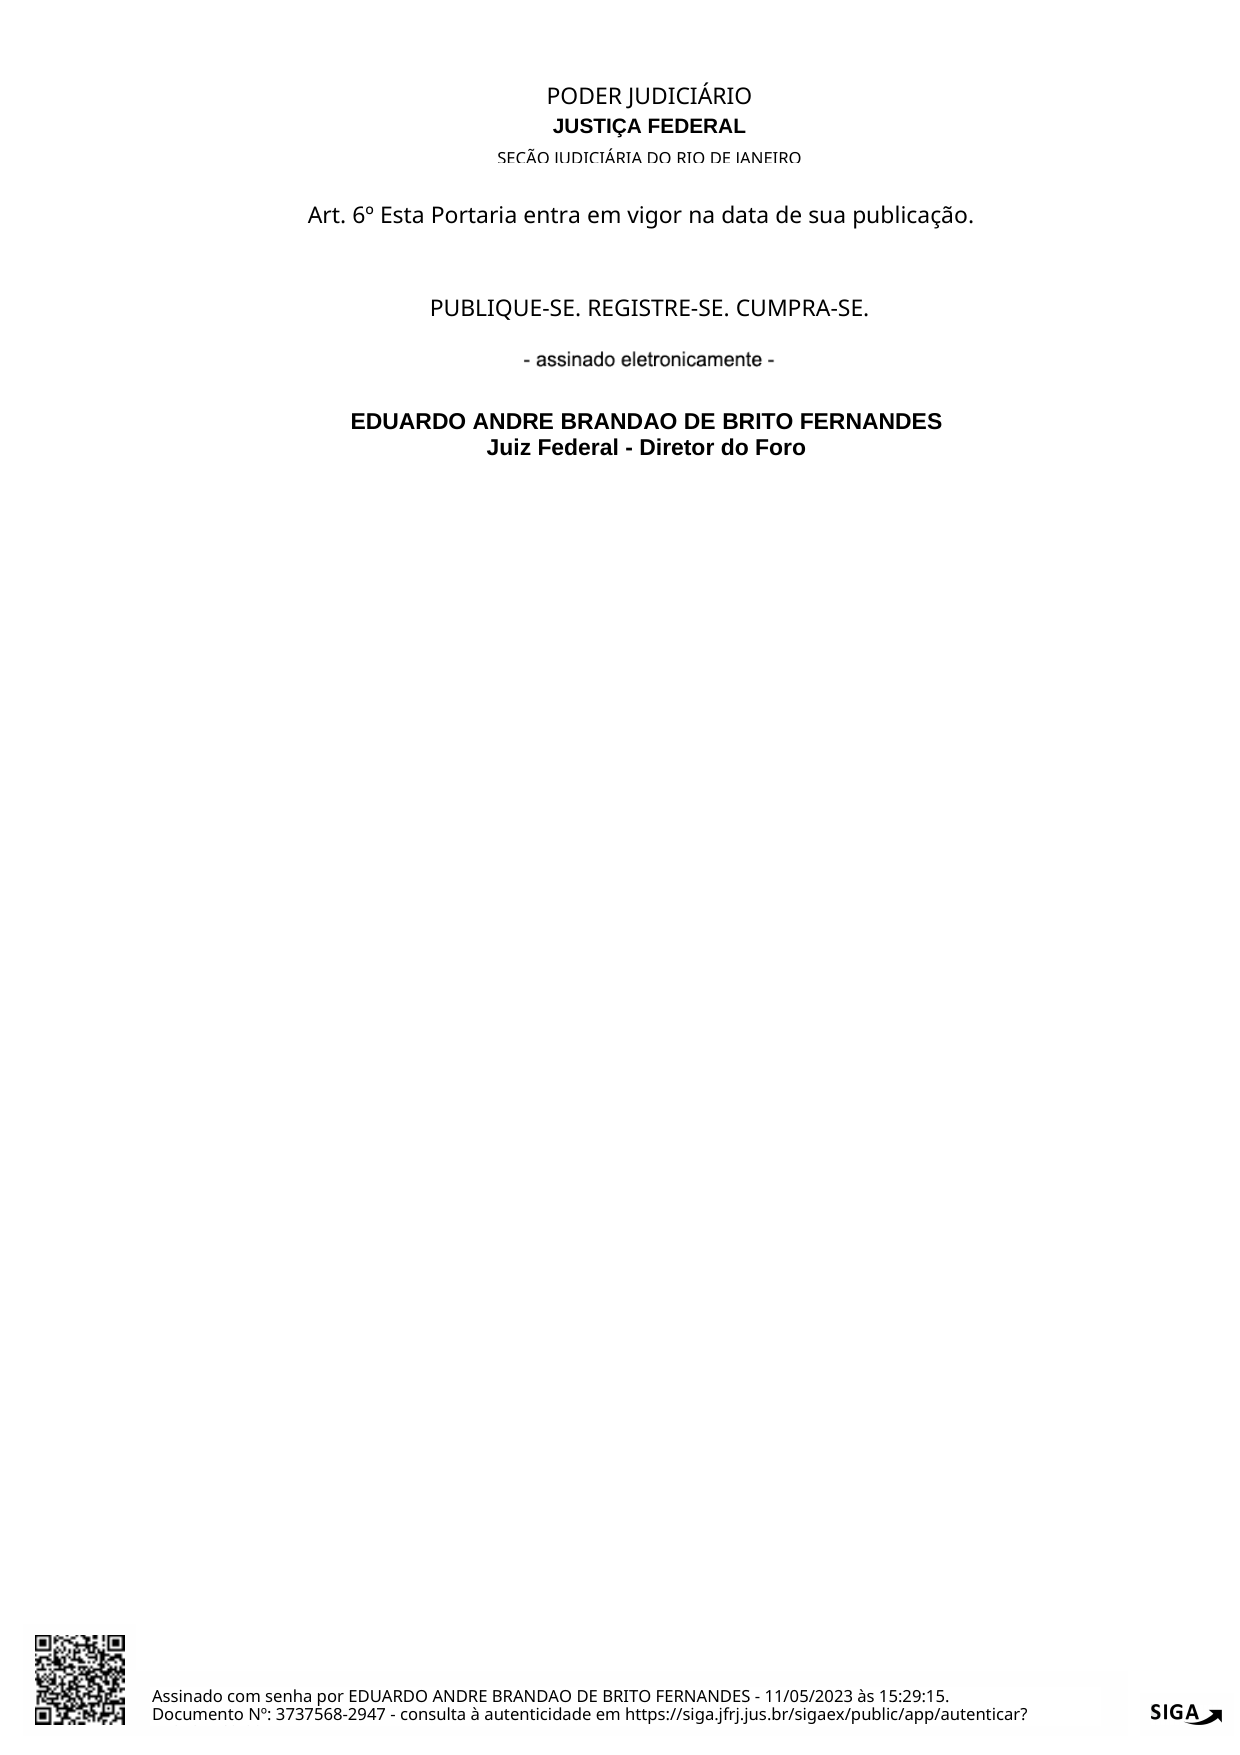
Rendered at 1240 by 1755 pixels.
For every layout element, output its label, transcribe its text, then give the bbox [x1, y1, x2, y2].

text Juiz Federal - Diretor do Foro [205, 434, 1087, 461]
text EDUARDO ANDRE BRANDAO DE BRITO FERNANDES [205, 408, 1087, 434]
text Art. 6º Esta Portaria entra em vigor na data de sua publicação. [308, 199, 1239, 230]
text PUBLIQUE-SE. REGISTRE-SE. CUMPRA-SE. [212, 292, 1087, 323]
